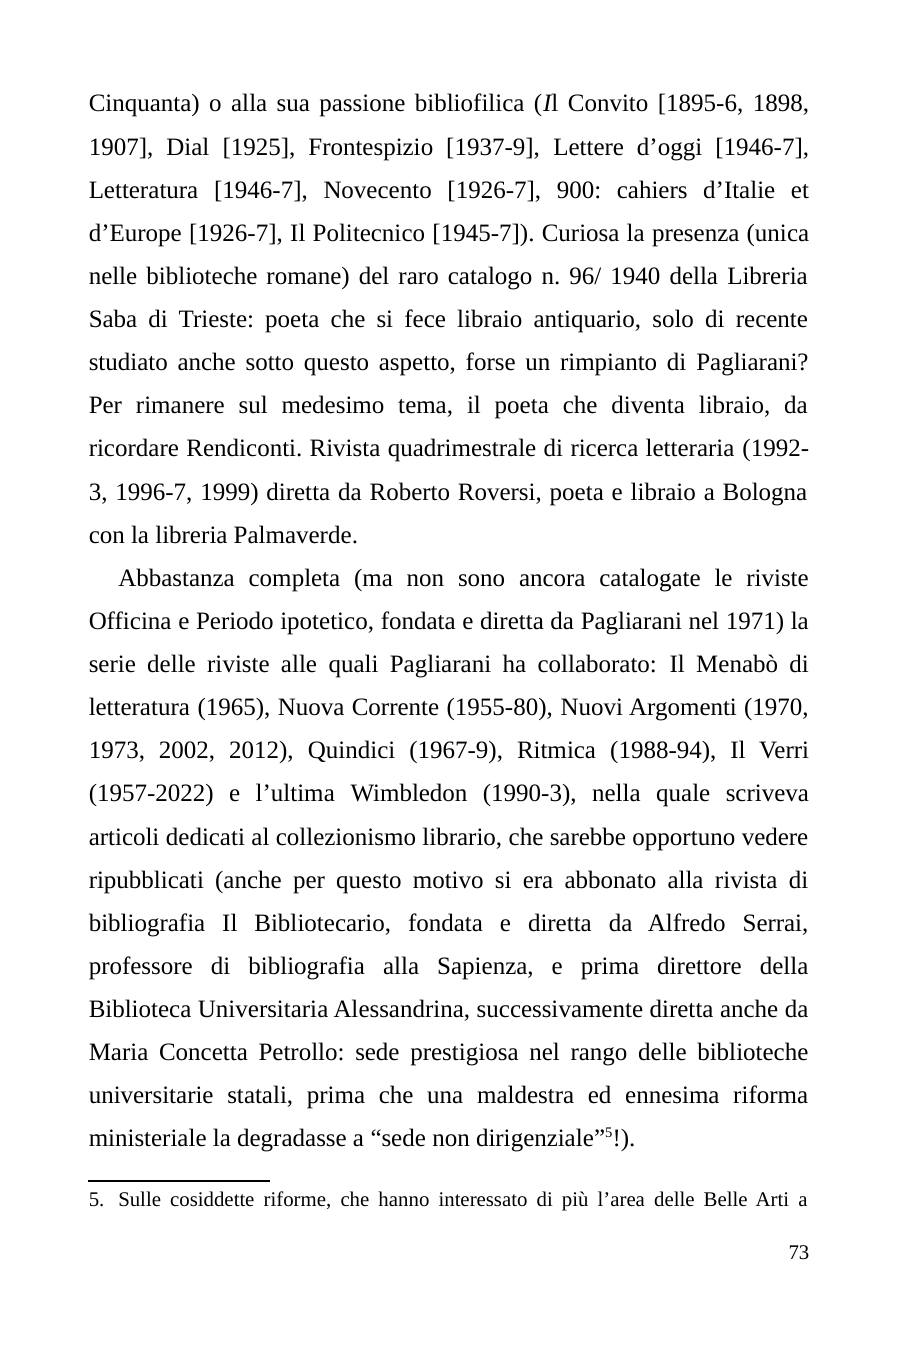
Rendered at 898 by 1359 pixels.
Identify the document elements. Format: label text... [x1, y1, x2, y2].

text Sulle cosiddette riforme, che hanno interessato di più l’area delle Belle Arti a [88, 1187, 809, 1211]
text Cinquanta) o alla sua passione bibliofilica (Il Convito [1895-6, 1898, 1907], Dial [1925], Frontespizio [1937-9], Lettere d’oggi [1946-7], Letteratura [1946-7], Novecento [1926-7], 900: cahiers d’Italie et d’Europe [1926-7], Il Politecnico [1945-7]). Curiosa la presenza (unica nelle biblioteche romane) del raro catalogo n. 96/ 1940 della Libreria Saba di Trieste: poeta che si fece libraio antiquario, solo di recente studiato anche sotto questo aspetto, forse un rimpianto di Pagliarani? Per rimanere sul medesimo tema, il poeta che diventa libraio, da ricordare Rendiconti. Rivista quadrimestrale di ricerca letteraria (1992-3, 1996-7, 1999) diretta da Roberto Roversi, poeta e libraio a Bologna con la libreria Palmaverde. [88, 88, 809, 548]
text Abbastanza completa (ma non sono ancora catalogate le riviste Officina e Periodo ipotetico, fondata e diretta da Pagliarani nel 1971) la serie delle riviste alle quali Pagliarani ha collaborato: Il Menabò di letteratura (1965), Nuova Corrente (1955-80), Nuovi Argomenti (1970, 1973, 2002, 2012), Quindici (1967-9), Ritmica (1988-94), Il Verri (1957-2022) e l’ultima Wimbledon (1990-3), nella quale scriveva articoli dedicati al collezionismo librario, che sarebbe opportuno vedere ripubblicati (anche per questo motivo si era abbonato alla rivista di bibliografia Il Bibliotecario, fondata e diretta da Alfredo Serrai, professore di bibliografia alla Sapienza, e prima direttore della Biblioteca Universitaria Alessandrina, successivamente diretta anche da Maria Concetta Petrollo: sede prestigiosa nel rango delle biblioteche universitarie statali, prima che una maldestra ed ennesima riforma ministeriale la degradasse a “sede non dirigenziale”!). [88, 563, 809, 1152]
